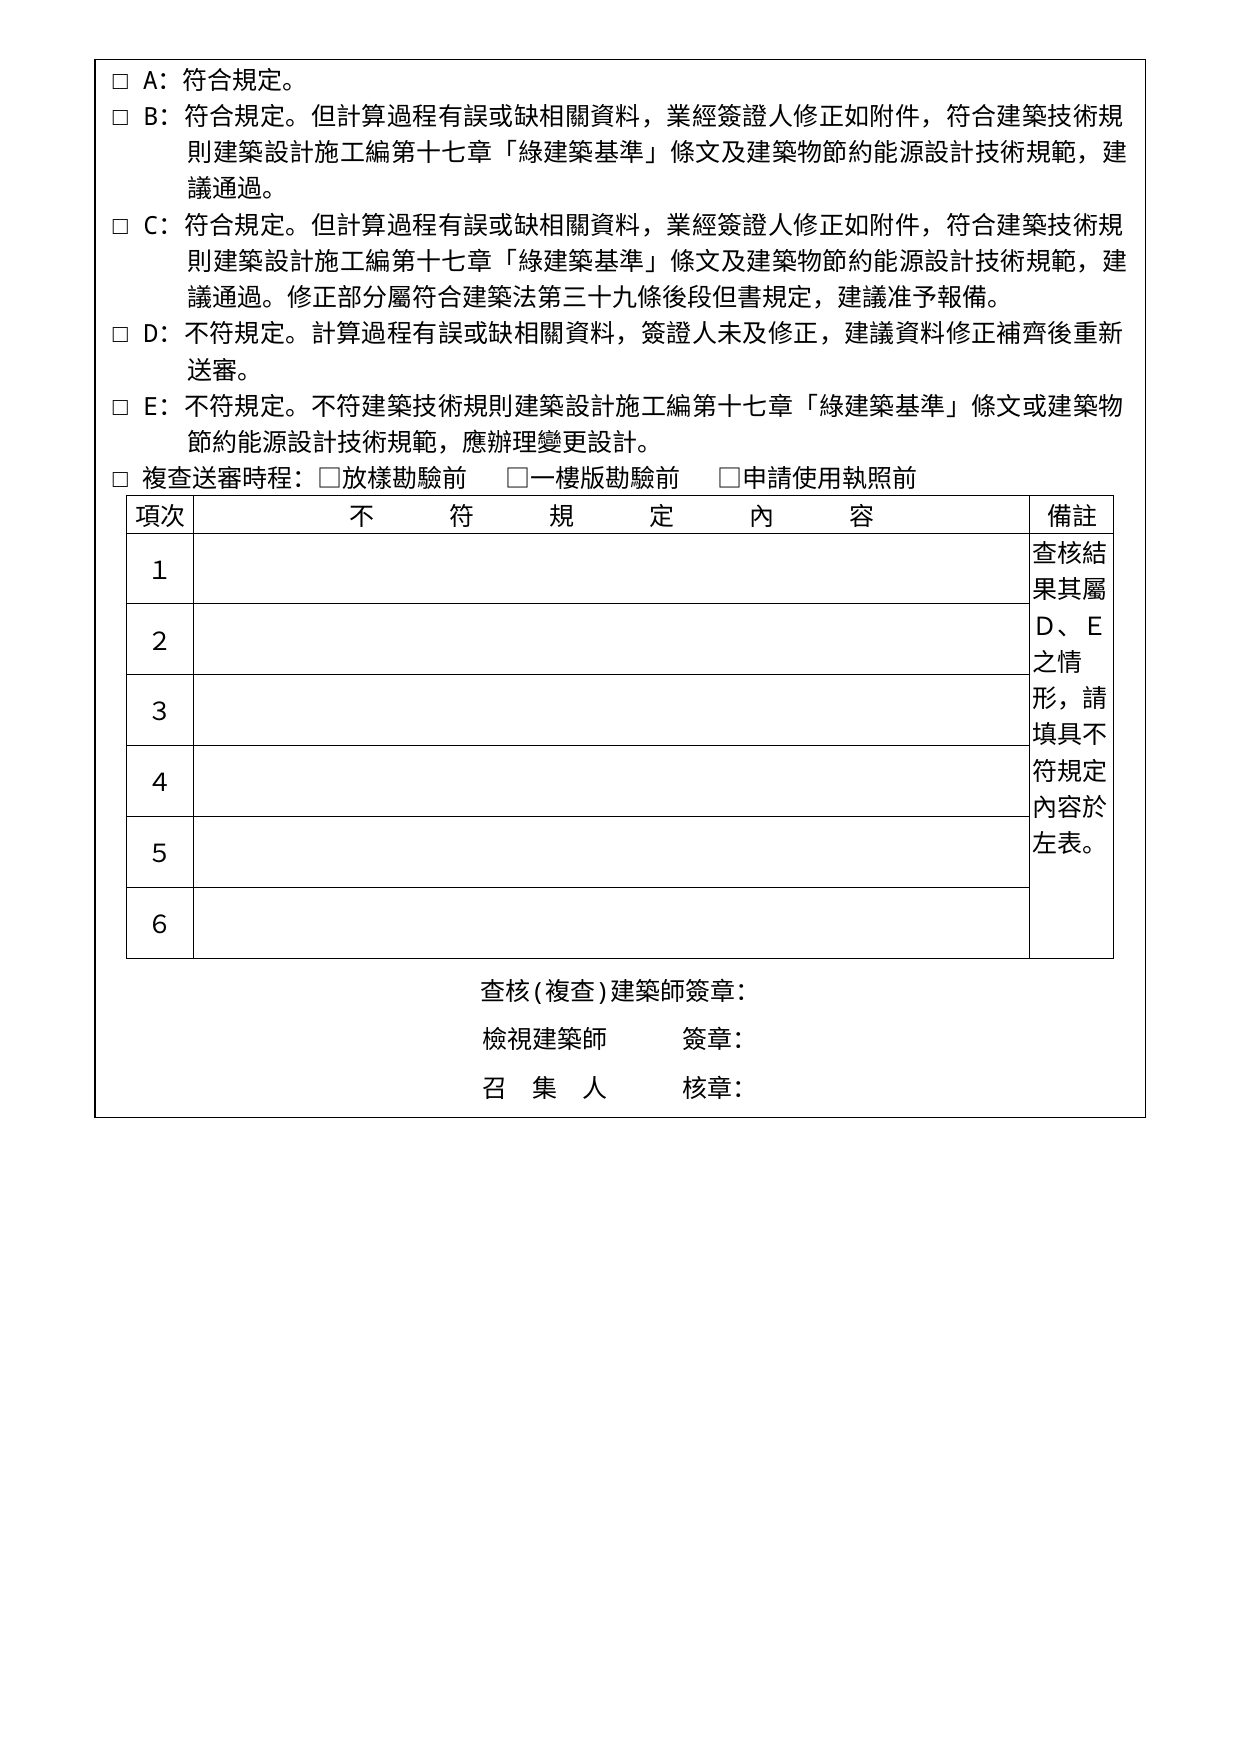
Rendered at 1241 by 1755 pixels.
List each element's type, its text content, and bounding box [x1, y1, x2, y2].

table_header 項次 [127, 496, 193, 532]
table_header 備註 [1030, 496, 1113, 532]
table_cell ５ [127, 817, 193, 887]
table_cell ６ [127, 888, 193, 957]
table_cell ３ [127, 675, 193, 745]
table_cell ４ [127, 746, 193, 816]
table_cell [194, 746, 1029, 816]
table_cell [194, 675, 1029, 745]
table_cell 查核結果其屬Ｄ、Ｅ之情形，請填具不符規定內容於左表。 [1030, 534, 1113, 957]
table_cell １ [127, 534, 193, 603]
table_cell ２ [127, 604, 193, 674]
table_cell [194, 604, 1029, 674]
table_cell [194, 817, 1029, 887]
table_cell [194, 534, 1029, 603]
table_cell [194, 888, 1029, 957]
table_header □ A：符合規定。 □ B：符合規定。但計算過程有誤或缺相關資料，業經簽證人修正如附件，符合建築技術規則建築設計施工編第十七章「綠建築基準」條文及建築物節約能源設計技術規範，建議通過。 □ C：符合規定。但計算過程有誤或缺相關資料，業經簽證人修正如附件，符合建築技術規則建築設計施工編第十七章「綠建築基準」條文及建築物節約能源設計技術規範，建議通過。修正部分屬符合建築法第三十九條後段但書規定，建議准予報備。 □ D：不符規定。計算過程有誤或缺相關資料，簽證人未及修正，建議資料修正補齊後重新送審。 □ E：不符規定。不符建築技術規則建築設計施工編第十七章「綠建築基準」條文或建築物節約能源設計技術規範，應辦理變更設計。 □ 複查送審時程：□放樣勘驗前 □一樓版勘驗前 □申請使用執照前 查核(複查)建築師簽章： 檢視建築師 簽章： 召 集 人 核章： [96, 60, 1145, 1117]
table_header 不 符 規 定 內 容 [194, 496, 1029, 532]
